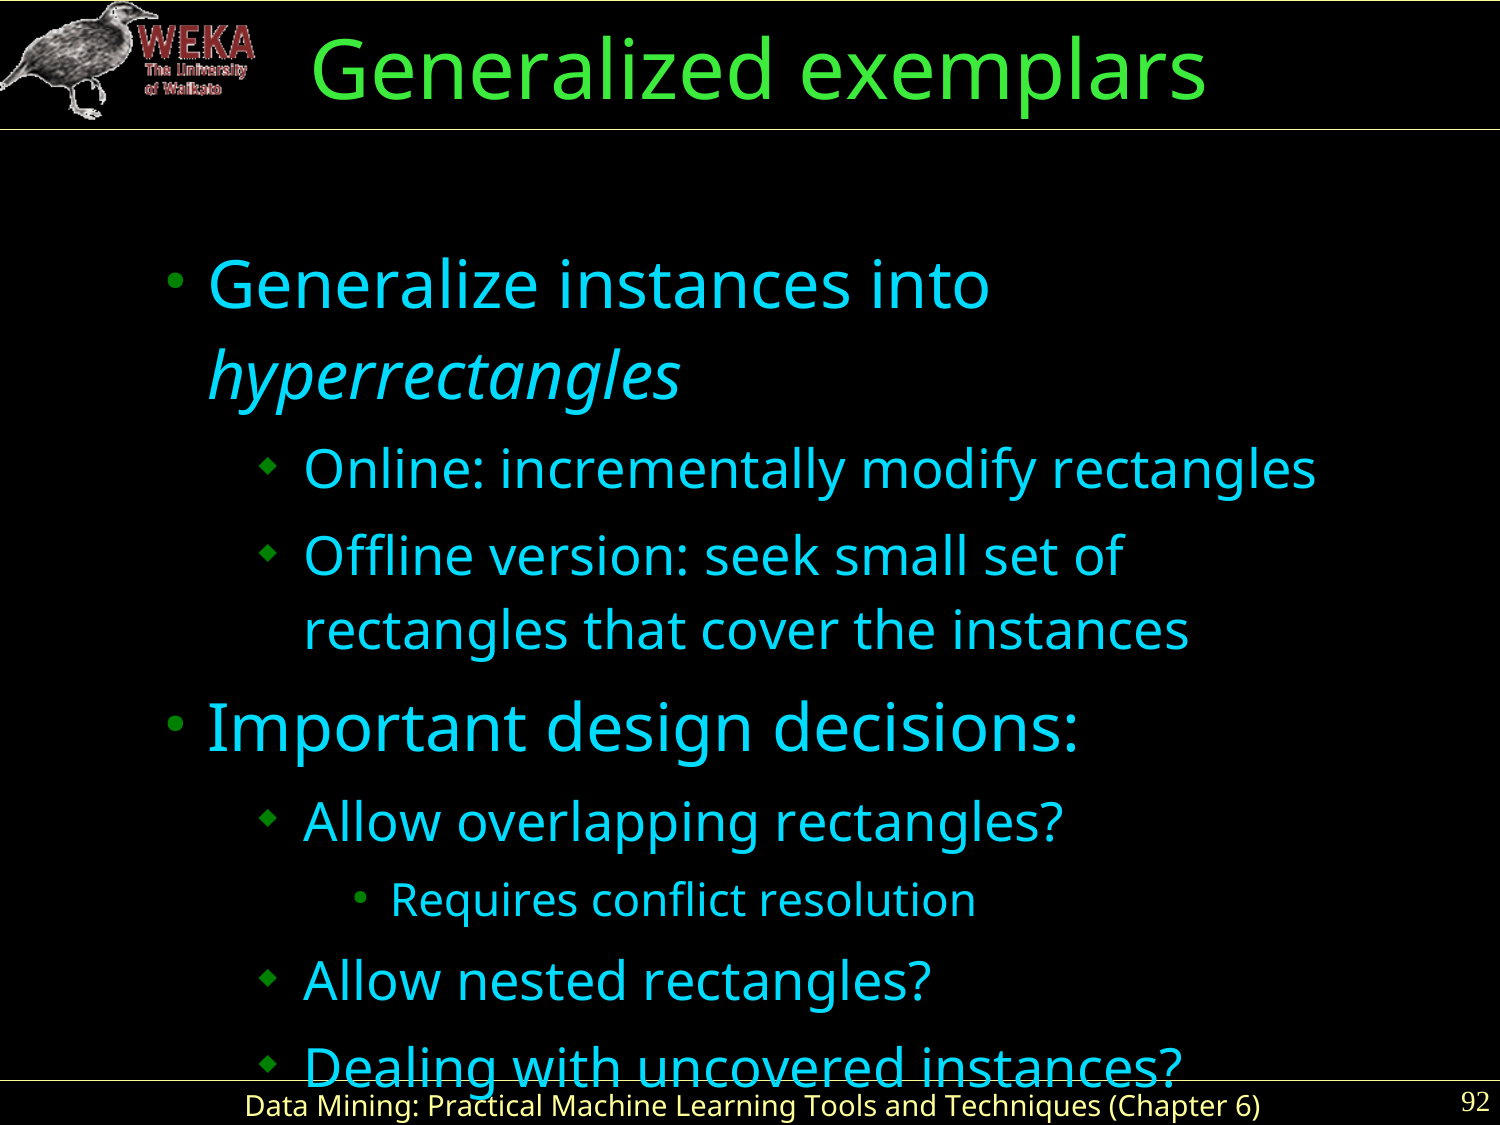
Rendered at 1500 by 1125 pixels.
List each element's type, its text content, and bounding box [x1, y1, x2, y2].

title Generalized exemplars [295, 0, 1500, 148]
picture [0, 1, 266, 129]
list Generalize instances into hyperrectangles Online: incrementally modify rectangles Offline version: seek small set of rectangles that cover the instances Important design decisions: Allow overlapping rectangles? Requires conflict resolution Allow nested rectangles? Dealing with uncovered instances? [149, 229, 1388, 905]
